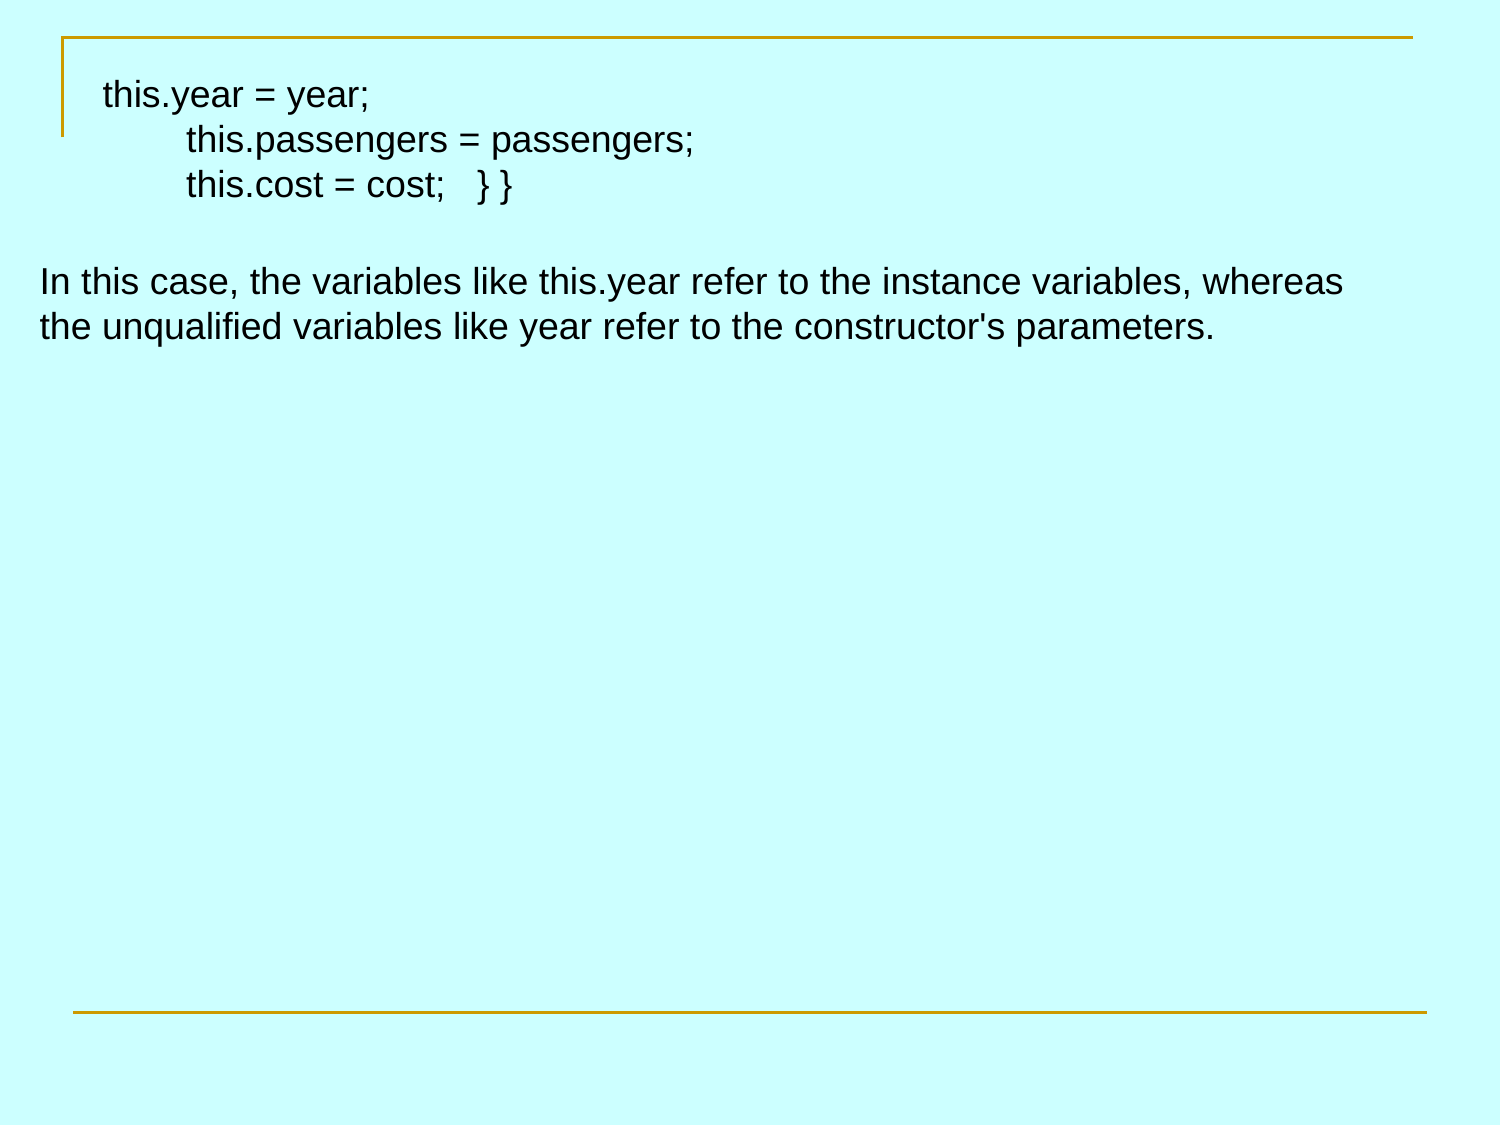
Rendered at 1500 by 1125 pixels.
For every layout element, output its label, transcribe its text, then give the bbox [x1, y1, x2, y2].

text_box In this case, the variables like this.year refer to the instance variables, whereas the unqualified variables like year refer to the constructor's parameters. [24, 249, 1413, 356]
text_box this.year = year; this.passengers = passengers; this.cost = cost; } } [87, 62, 711, 213]
